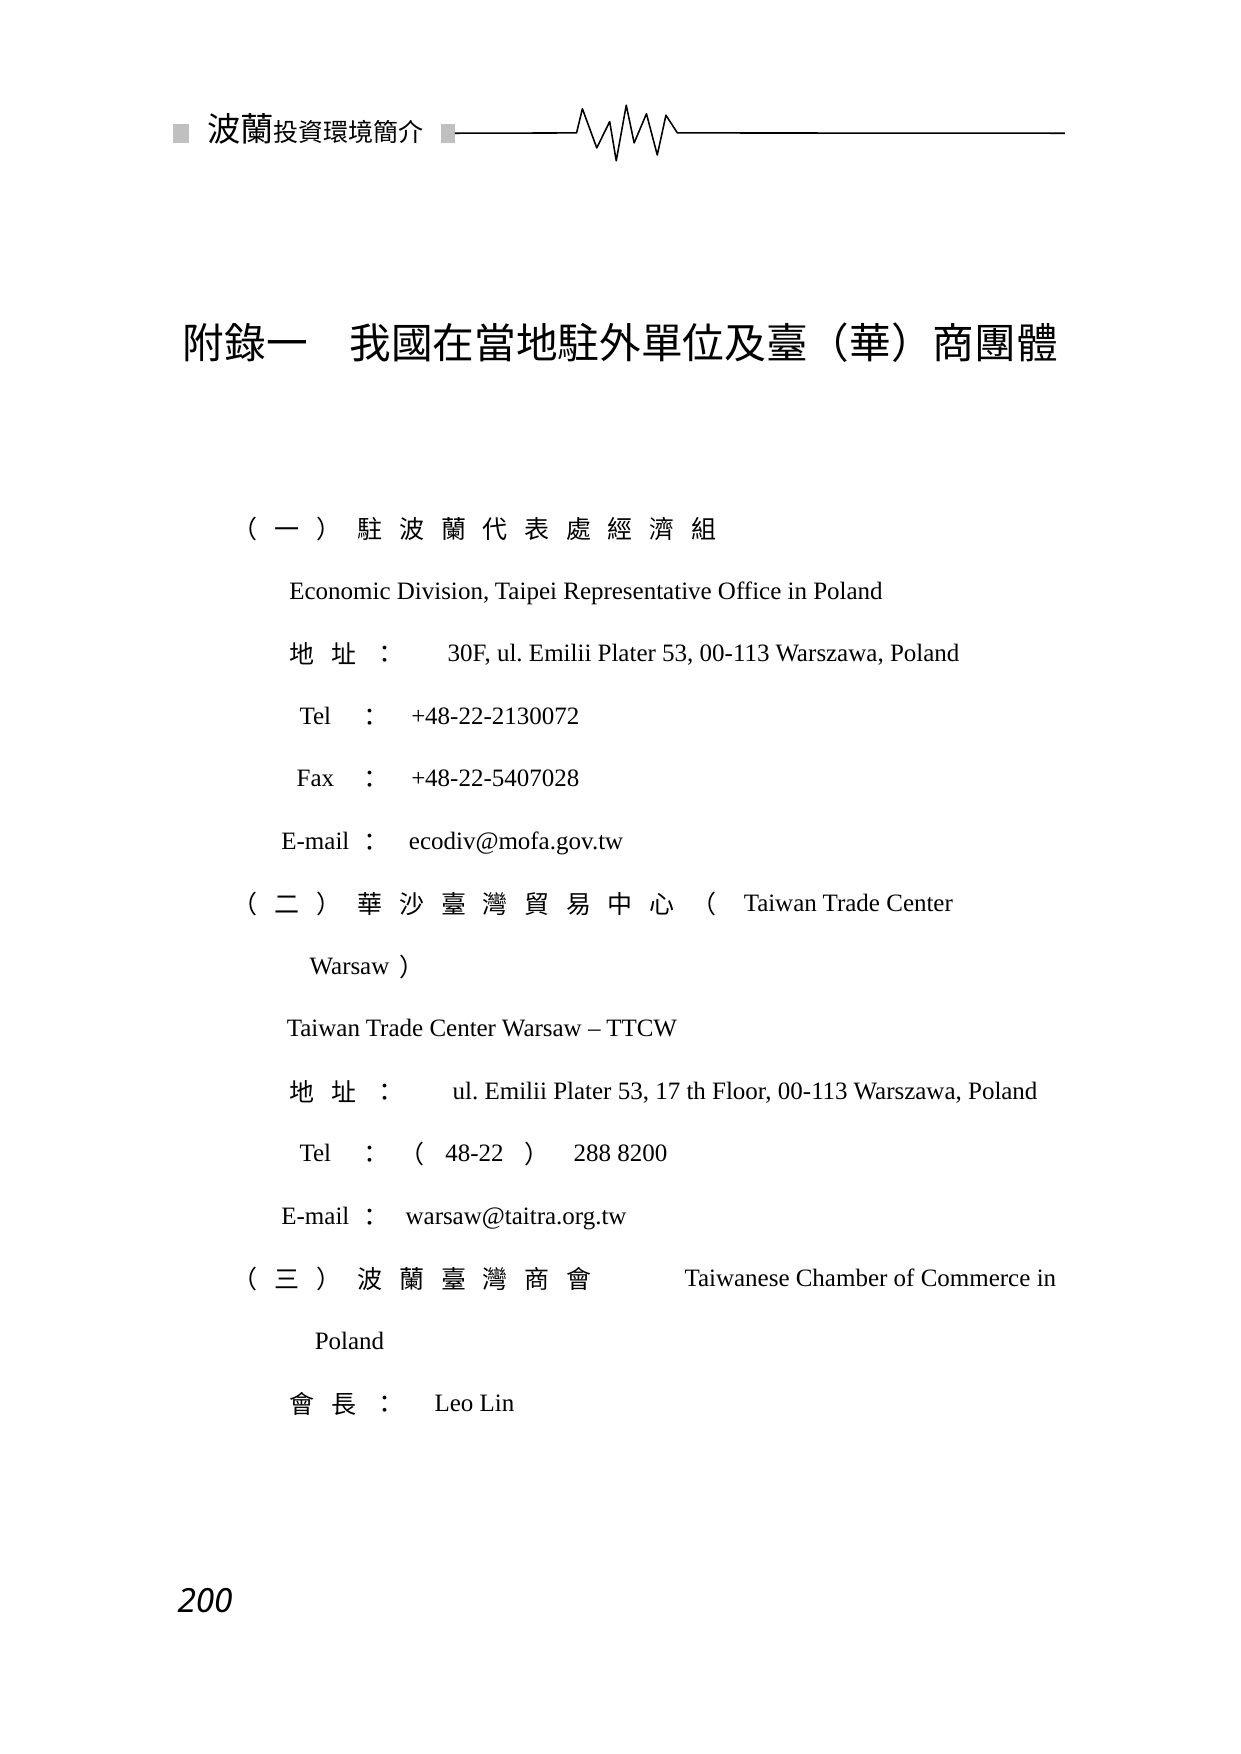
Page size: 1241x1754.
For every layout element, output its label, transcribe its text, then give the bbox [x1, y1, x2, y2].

text 會長：Leo Lin [207, 1361, 1058, 1424]
text Taiwan Trade Center Warsaw – TTCW [207, 986, 1058, 1049]
text （二）華沙臺灣貿易中心（Taiwan Trade Center Warsaw） [207, 861, 1058, 986]
text 附錄一 我國在當地駐外單位及臺（華）商團體 [183, 299, 1058, 361]
text E-mail：ecodiv@mofa.gov.tw [207, 799, 1058, 861]
text Economic Division, Taipei Representative Office in Poland [207, 549, 1058, 611]
text Tel：+48-22-2130072 [207, 674, 1058, 736]
text （一）駐波蘭代表處經濟組 [207, 486, 1058, 549]
text 地址：30F, ul. Emilii Plater 53, 00-113 Warszawa, Poland [207, 611, 1058, 674]
text E-mail：warsaw@taitra.org.tw [207, 1174, 1058, 1236]
text Tel：（48-22）288 8200 [207, 1111, 1058, 1174]
text Fax：+48-22-5407028 [207, 736, 1058, 799]
text （三）波蘭臺灣商會 Taiwanese Chamber of Commerce in Poland [207, 1236, 1058, 1361]
text 地址：ul. Emilii Plater 53, 17 th Floor, 00-113 Warszawa, Poland [207, 1049, 1058, 1111]
